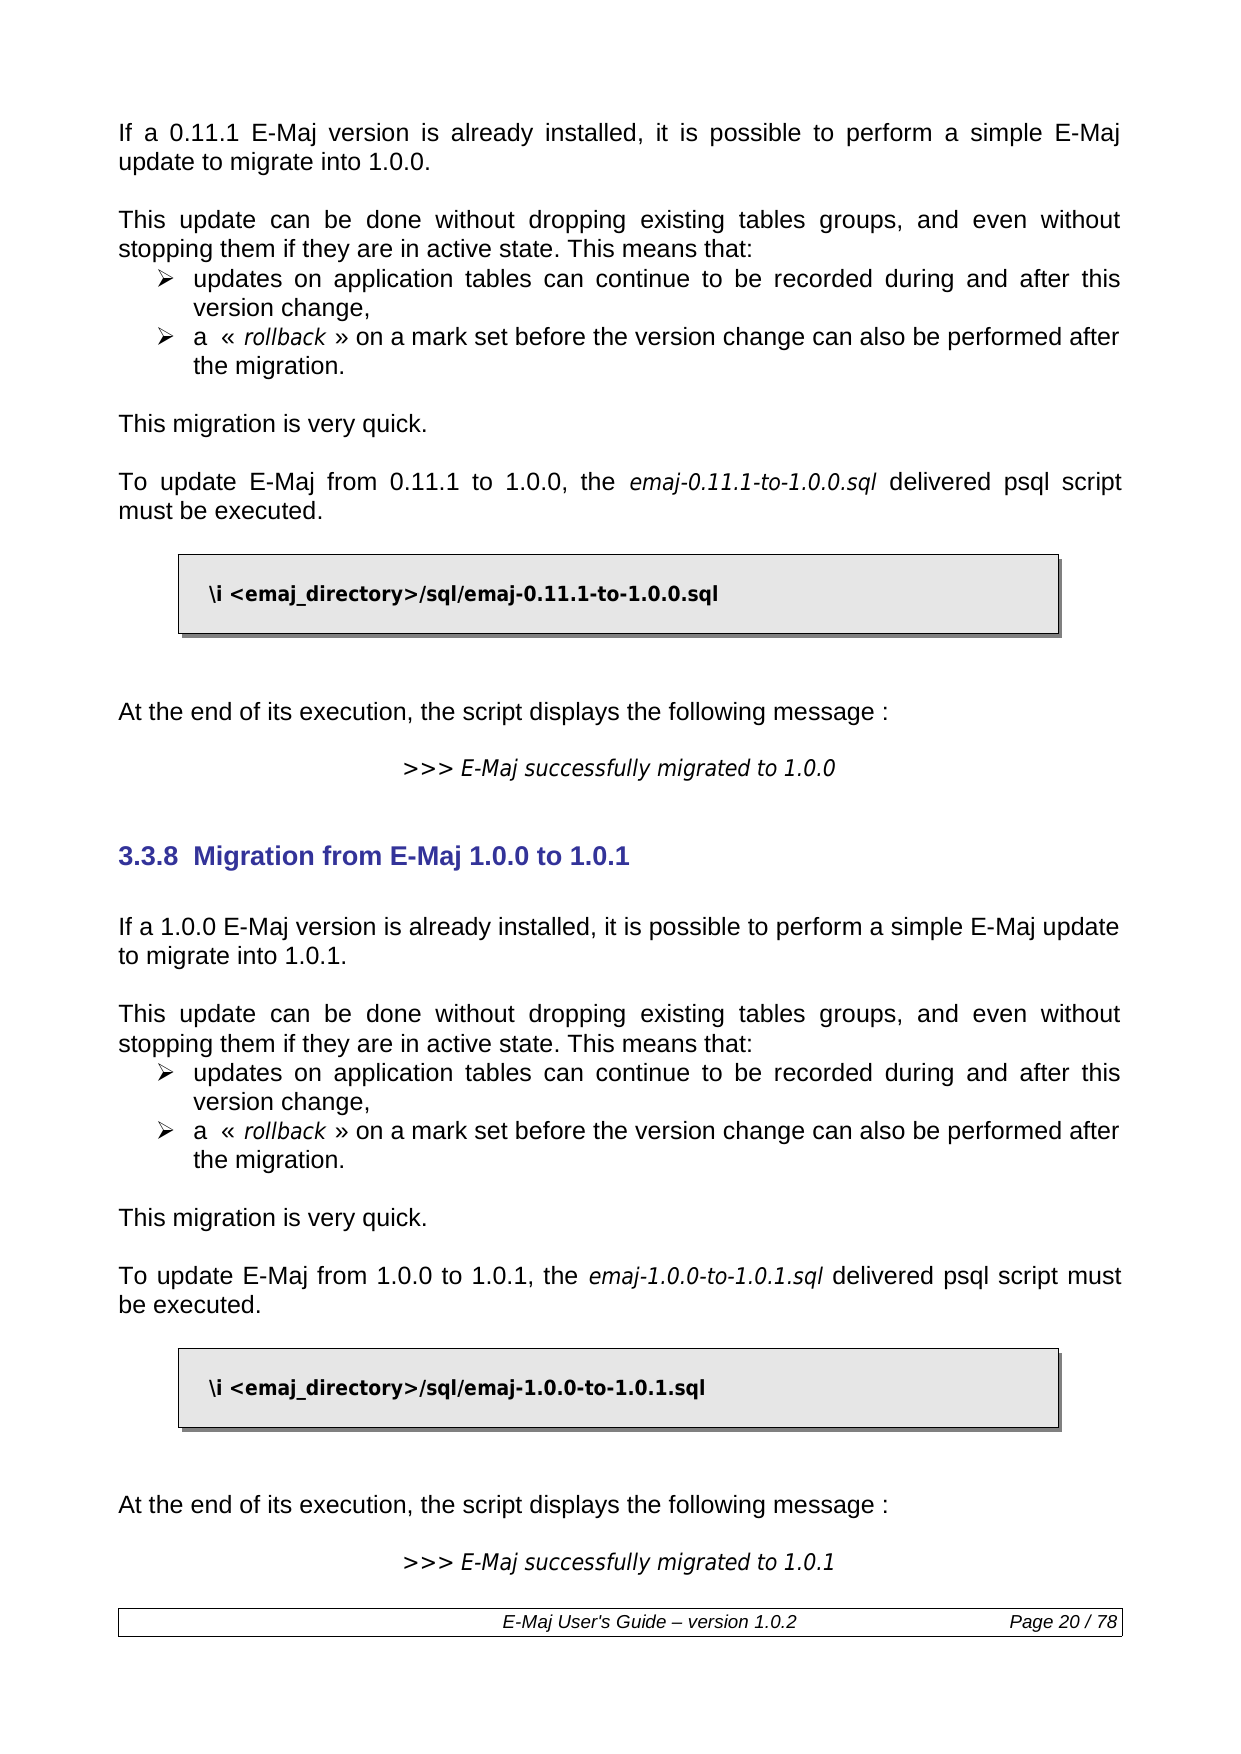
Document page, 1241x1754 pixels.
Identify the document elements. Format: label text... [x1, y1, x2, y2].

text At the end of its execution, the script displays the following message : [118, 1490, 1122, 1519]
list a « rollback » on a mark set before the version change can also be performed after the migration. [156, 1116, 1122, 1174]
list updates on application tables can continue to be recorded during and after this version change, [156, 1057, 1122, 1116]
text This update can be done without dropping existing tables groups, and even without stopping them if they are in active state. This means that: [118, 205, 1122, 263]
text This update can be done without dropping existing tables groups, and even without stopping them if they are in active state. This means that: [118, 999, 1122, 1057]
text \i <emaj_directory>/sql/emaj-1.0.0-to-1.0.1.sql [179, 1373, 1058, 1397]
text To update E-Maj from 0.11.1 to 1.0.0, the emaj-0.11.1-to-1.0.0.sql delivered psql script must be executed. [118, 467, 1122, 525]
text If a 0.11.1 E-Maj version is already installed, it is possible to perform a simple E-Maj update to migrate into 1.0.0. [118, 118, 1122, 176]
text To update E-Maj from 1.0.0 to 1.0.1, the emaj-1.0.0-to-1.0.1.sql delivered psql script must be executed. [118, 1261, 1122, 1319]
list updates on application tables can continue to be recorded during and after this version change, [156, 263, 1122, 322]
text At the end of its execution, the script displays the following message : [118, 696, 1122, 725]
subtitle Migration from E-Maj 1.0.0 to 1.0.1 [118, 839, 1122, 871]
text >>> E-Maj successfully migrated to 1.0.1 [118, 1548, 1122, 1576]
text This migration is very quick. [118, 1203, 1122, 1232]
text \i <emaj_directory>/sql/emaj-0.11.1-to-1.0.0.sql [179, 578, 1058, 603]
list a « rollback » on a mark set before the version change can also be performed after the migration. [156, 322, 1122, 380]
text This migration is very quick. [118, 409, 1122, 438]
text If a 1.0.0 E-Maj version is already installed, it is possible to perform a simple E-Maj update to migrate into 1.0.1. [118, 912, 1122, 970]
text >>> E-Maj successfully migrated to 1.0.0 [118, 754, 1122, 781]
